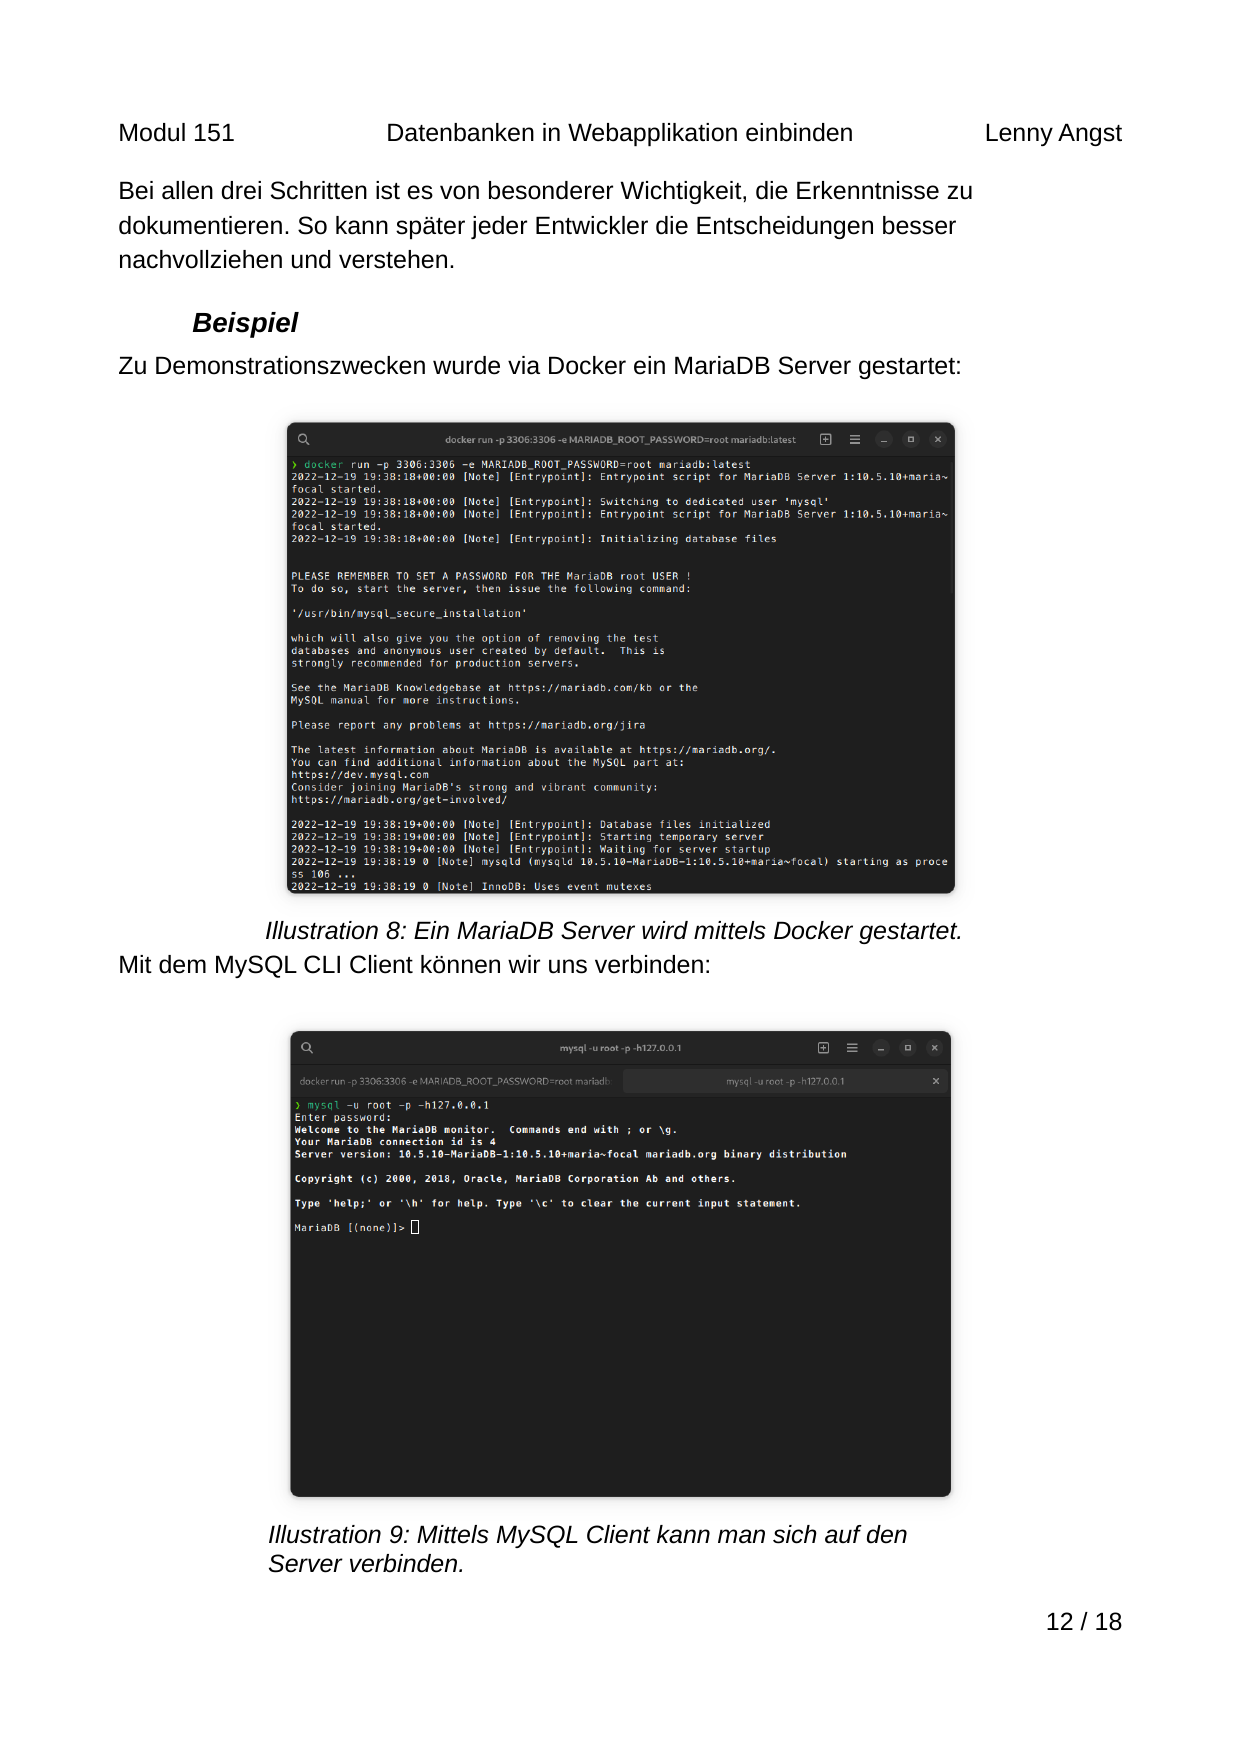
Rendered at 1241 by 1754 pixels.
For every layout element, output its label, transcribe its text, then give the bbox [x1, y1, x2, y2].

text Illustration 8: Ein MariaDB Server wird mittels Docker gestartet. [265, 917, 975, 945]
picture [267, 1011, 973, 1521]
text Bei allen drei Schritten ist es von besonderer Wichtigkeit, die Erkenntnisse zu dokumentieren. So kann später jeder Entwickler die Entscheidungen besser nachvollziehen und verstehen. [118, 176, 1122, 274]
subtitle Beispiel [118, 307, 1122, 339]
text [268, 999, 972, 1011]
text Illustration 9: Mittels MySQL Client kann man sich auf den Server verbinden. [268, 1521, 972, 1578]
text Zu Demonstrationszwecken wurde via Docker ein MariaDB Server gestartet: [118, 351, 1122, 380]
picture [265, 402, 976, 917]
text Mit dem MySQL CLI Client können wir uns verbinden: [118, 389, 1122, 979]
